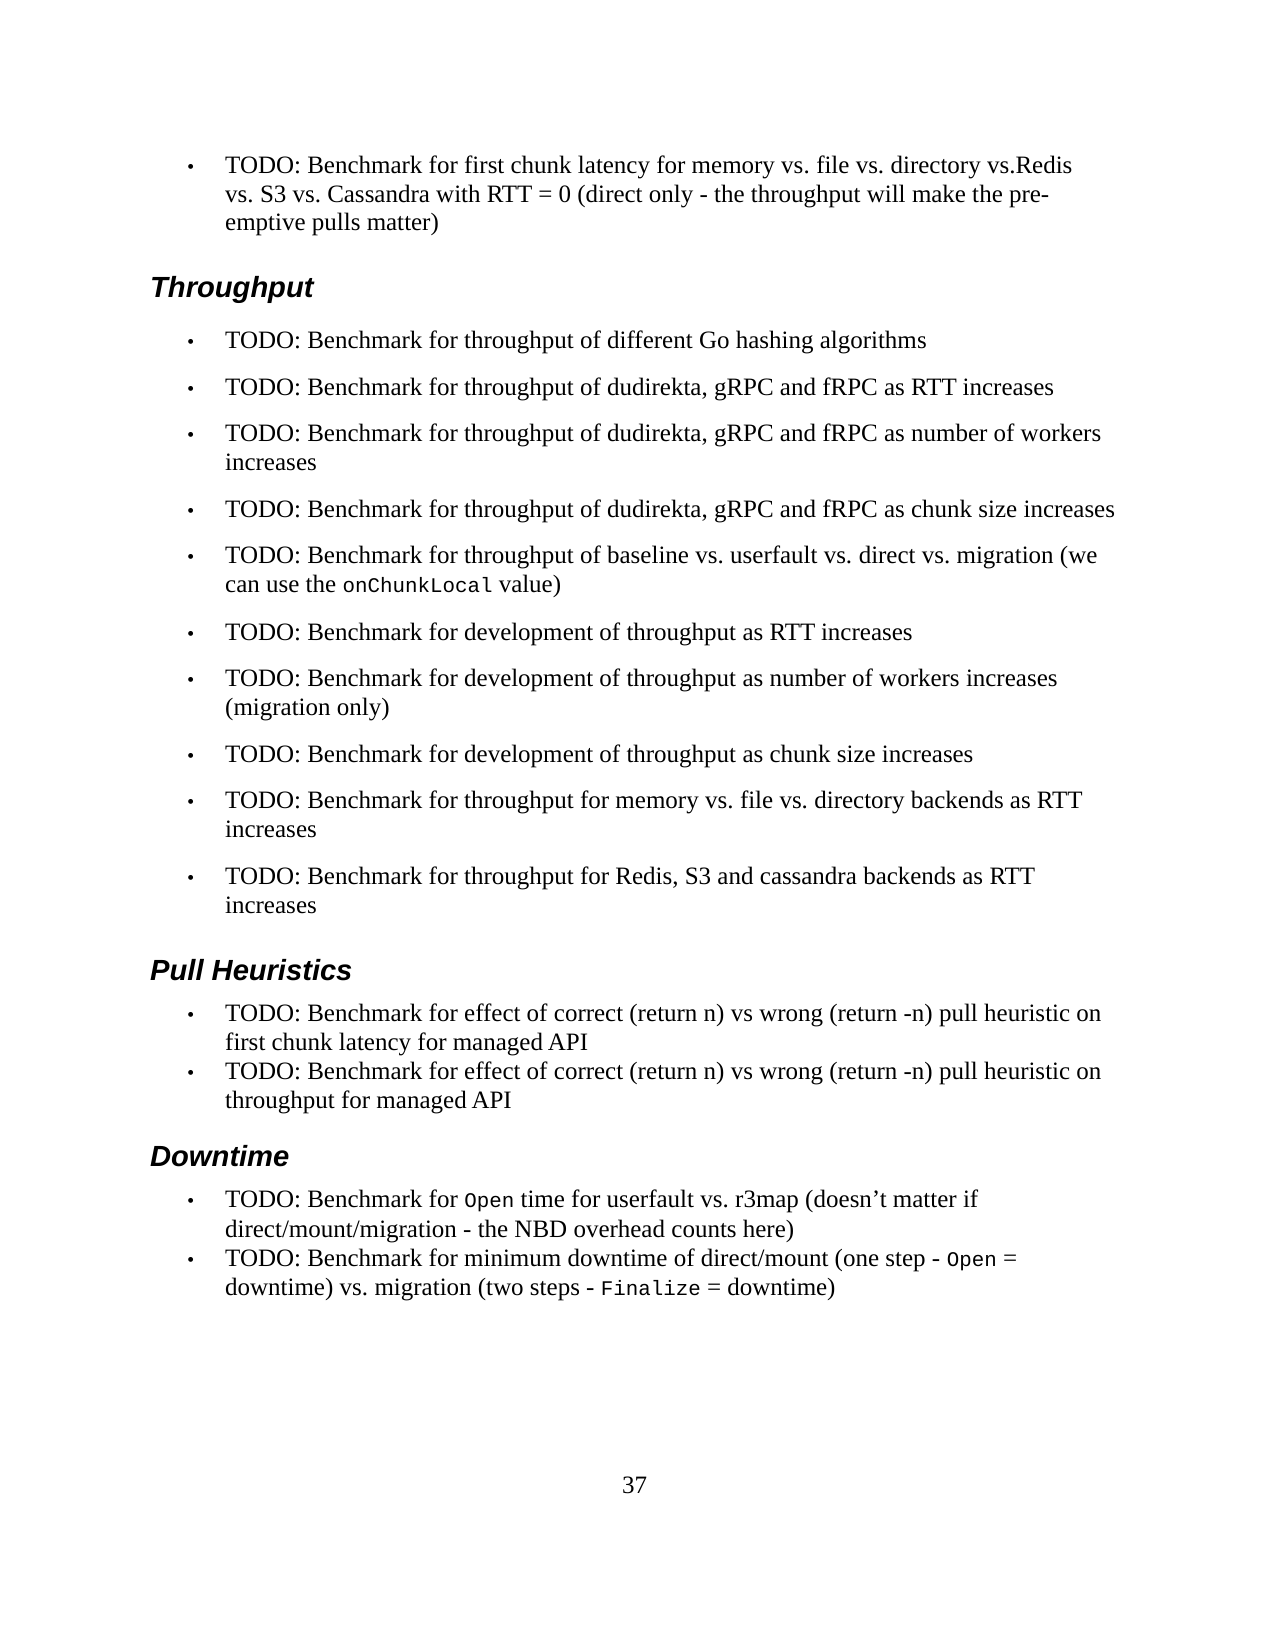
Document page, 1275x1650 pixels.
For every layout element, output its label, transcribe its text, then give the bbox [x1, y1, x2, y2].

subtitle Throughput [150, 270, 1125, 304]
list TODO: Benchmark for development of throughput as chunk size increases [187, 739, 1125, 768]
list TODO: Benchmark for effect of correct (return n) vs wrong (return -n) pull heuristic on throughput for managed API [187, 1056, 1125, 1113]
list TODO: Benchmark for throughput of baseline vs. userfault vs. direct vs. migration (we can use the onChunkLocal value) [187, 541, 1125, 599]
list TODO: Benchmark for effect of correct (return n) vs wrong (return -n) pull heuristic on first chunk latency for managed API [187, 998, 1125, 1056]
list TODO: Benchmark for throughput for Redis, S3 and cassandra backends as RTT increases [187, 861, 1125, 918]
list TODO: Benchmark for development of throughput as number of workers increases (migration only) [187, 663, 1125, 721]
list TODO: Benchmark for throughput of dudirekta, gRPC and fRPC as chunk size increases [187, 494, 1125, 523]
list TODO: Benchmark for minimum downtime of direct/mount (one step - Open = downtime) vs. migration (two steps - Finalize = downtime) [187, 1243, 1125, 1302]
list TODO: Benchmark for throughput for memory vs. file vs. directory backends as RTT increases [187, 786, 1125, 843]
list TODO: Benchmark for first chunk latency for memory vs. file vs. directory vs.Redis vs. S3 vs. Cassandra with RTT = 0 (direct only - the throughput will make the pre-emptive pulls matter) [187, 150, 1125, 236]
list TODO: Benchmark for Open time for userfault vs. r3map (doesn’t matter if direct/mount/migration - the NBD overhead counts here) [187, 1184, 1125, 1243]
subtitle Pull Heuristics [150, 952, 1125, 986]
list TODO: Benchmark for throughput of dudirekta, gRPC and fRPC as number of workers increases [187, 418, 1125, 476]
list TODO: Benchmark for throughput of dudirekta, gRPC and fRPC as RTT increases [187, 372, 1125, 401]
list TODO: Benchmark for throughput of different Go hashing algorithms [187, 325, 1125, 354]
list TODO: Benchmark for development of throughput as RTT increases [187, 617, 1125, 646]
subtitle Downtime [150, 1138, 1125, 1172]
